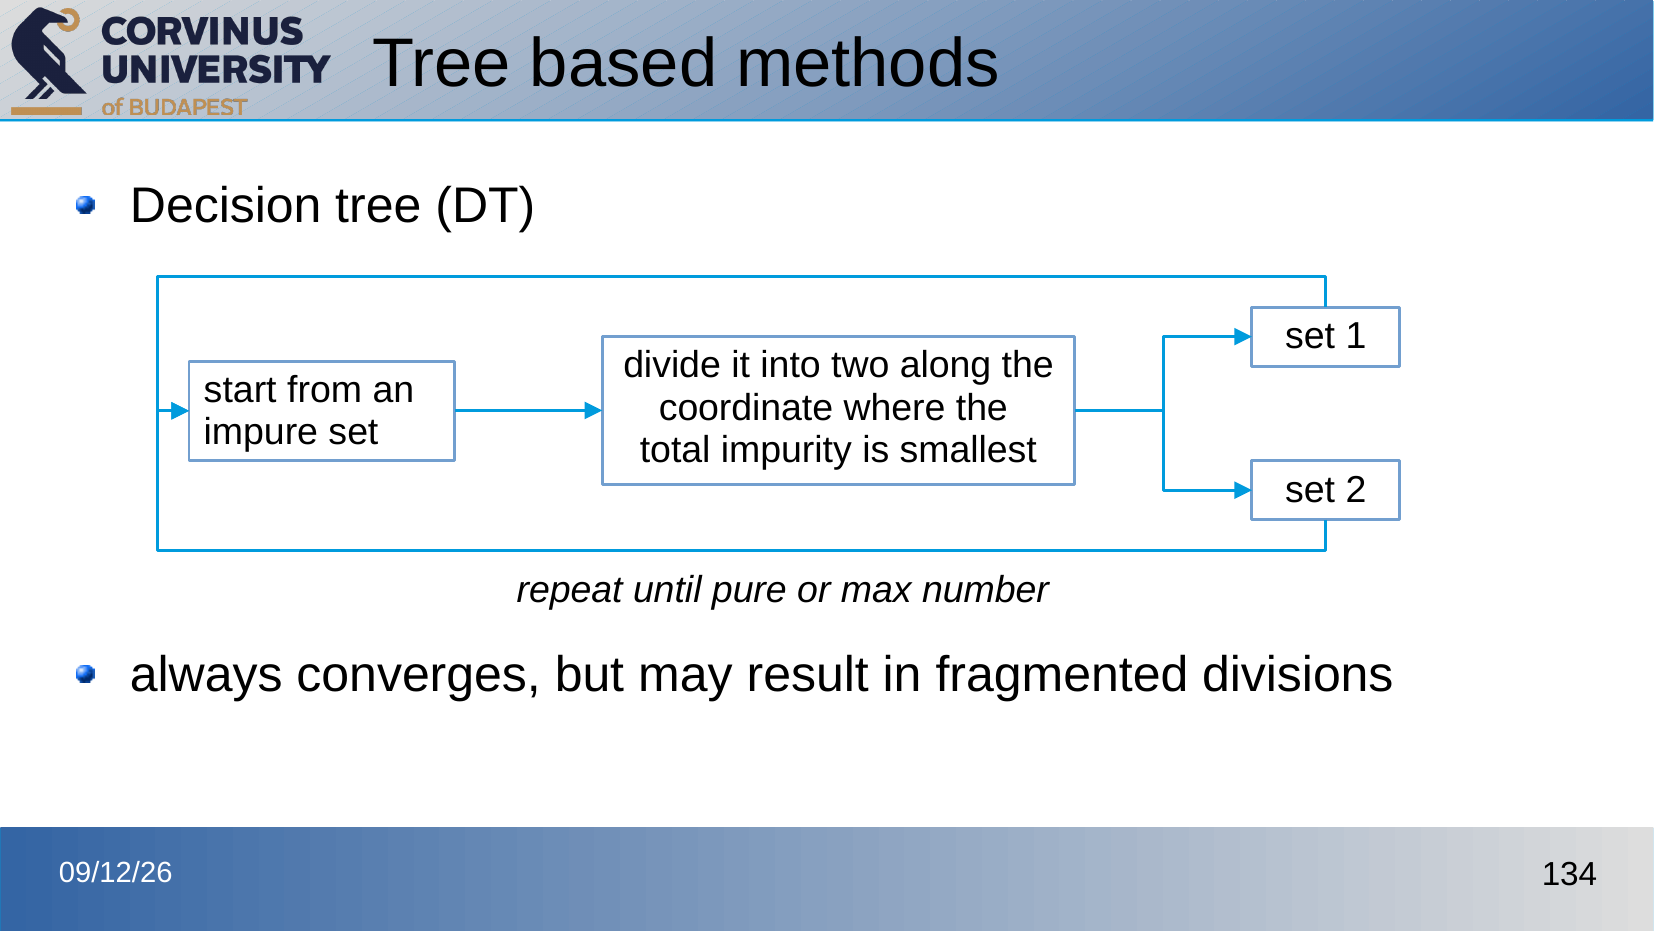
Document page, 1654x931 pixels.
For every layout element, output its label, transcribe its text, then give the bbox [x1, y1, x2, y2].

title Tree based methods [372, 23, 1625, 103]
picture [76, 665, 95, 683]
picture [11, 7, 331, 115]
list Decision tree (DT) always converges, but may result in fragmented divisions [59, 177, 1595, 591]
text_box divide it into two along the coordinate where the total impurity is smallest [602, 336, 1075, 485]
text_box repeat until pure or max number [501, 561, 1093, 631]
text_box start from an impure set [188, 361, 455, 461]
text_box set 1 [1251, 307, 1400, 367]
text_box set 2 [1251, 460, 1400, 520]
